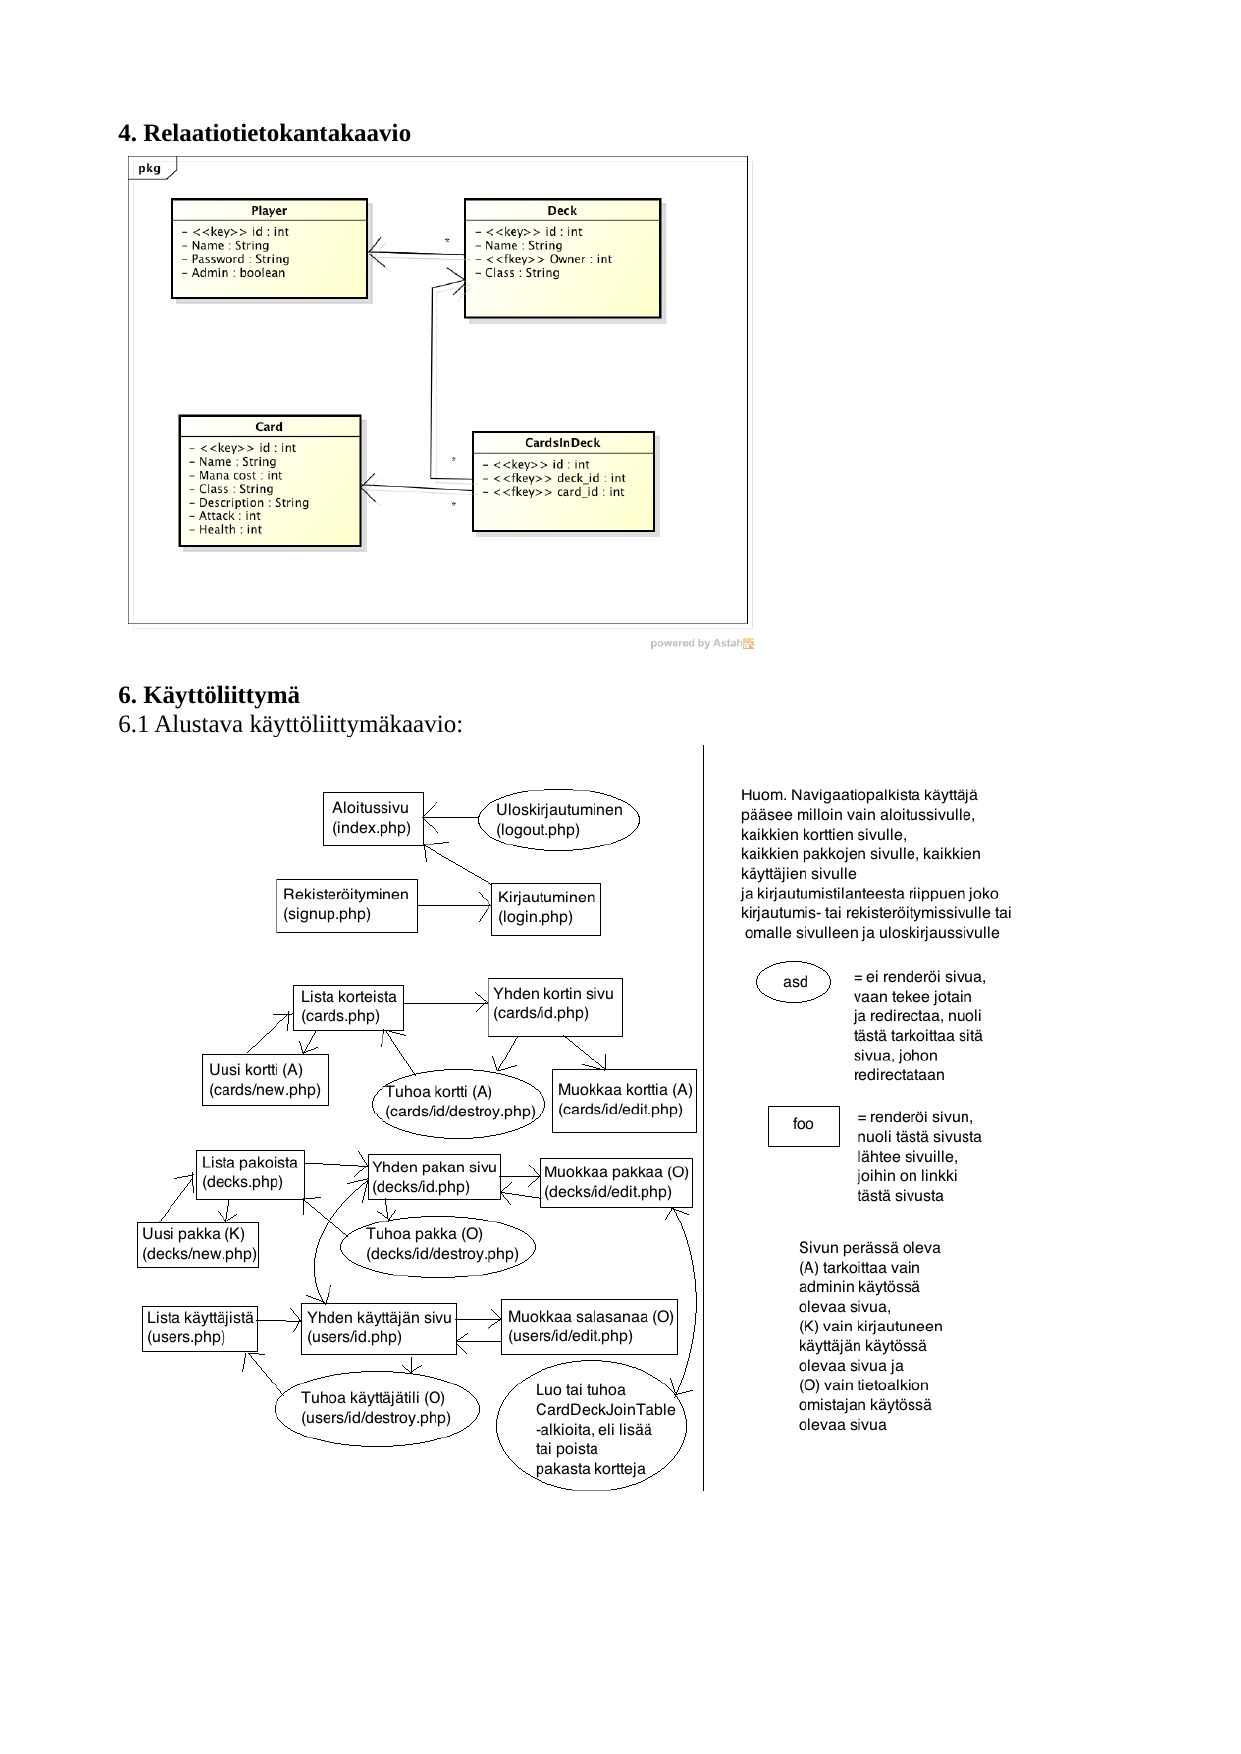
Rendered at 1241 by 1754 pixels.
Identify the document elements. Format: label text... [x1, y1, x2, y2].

picture [118, 737, 1123, 1491]
picture [118, 146, 757, 652]
text 4. Relaatiotietokantakaavio [118, 118, 1122, 147]
text 6.1 Alustava käyttöliittymäkaavio: [118, 709, 1122, 737]
text 6. Käyttöliittymä [118, 680, 1122, 709]
